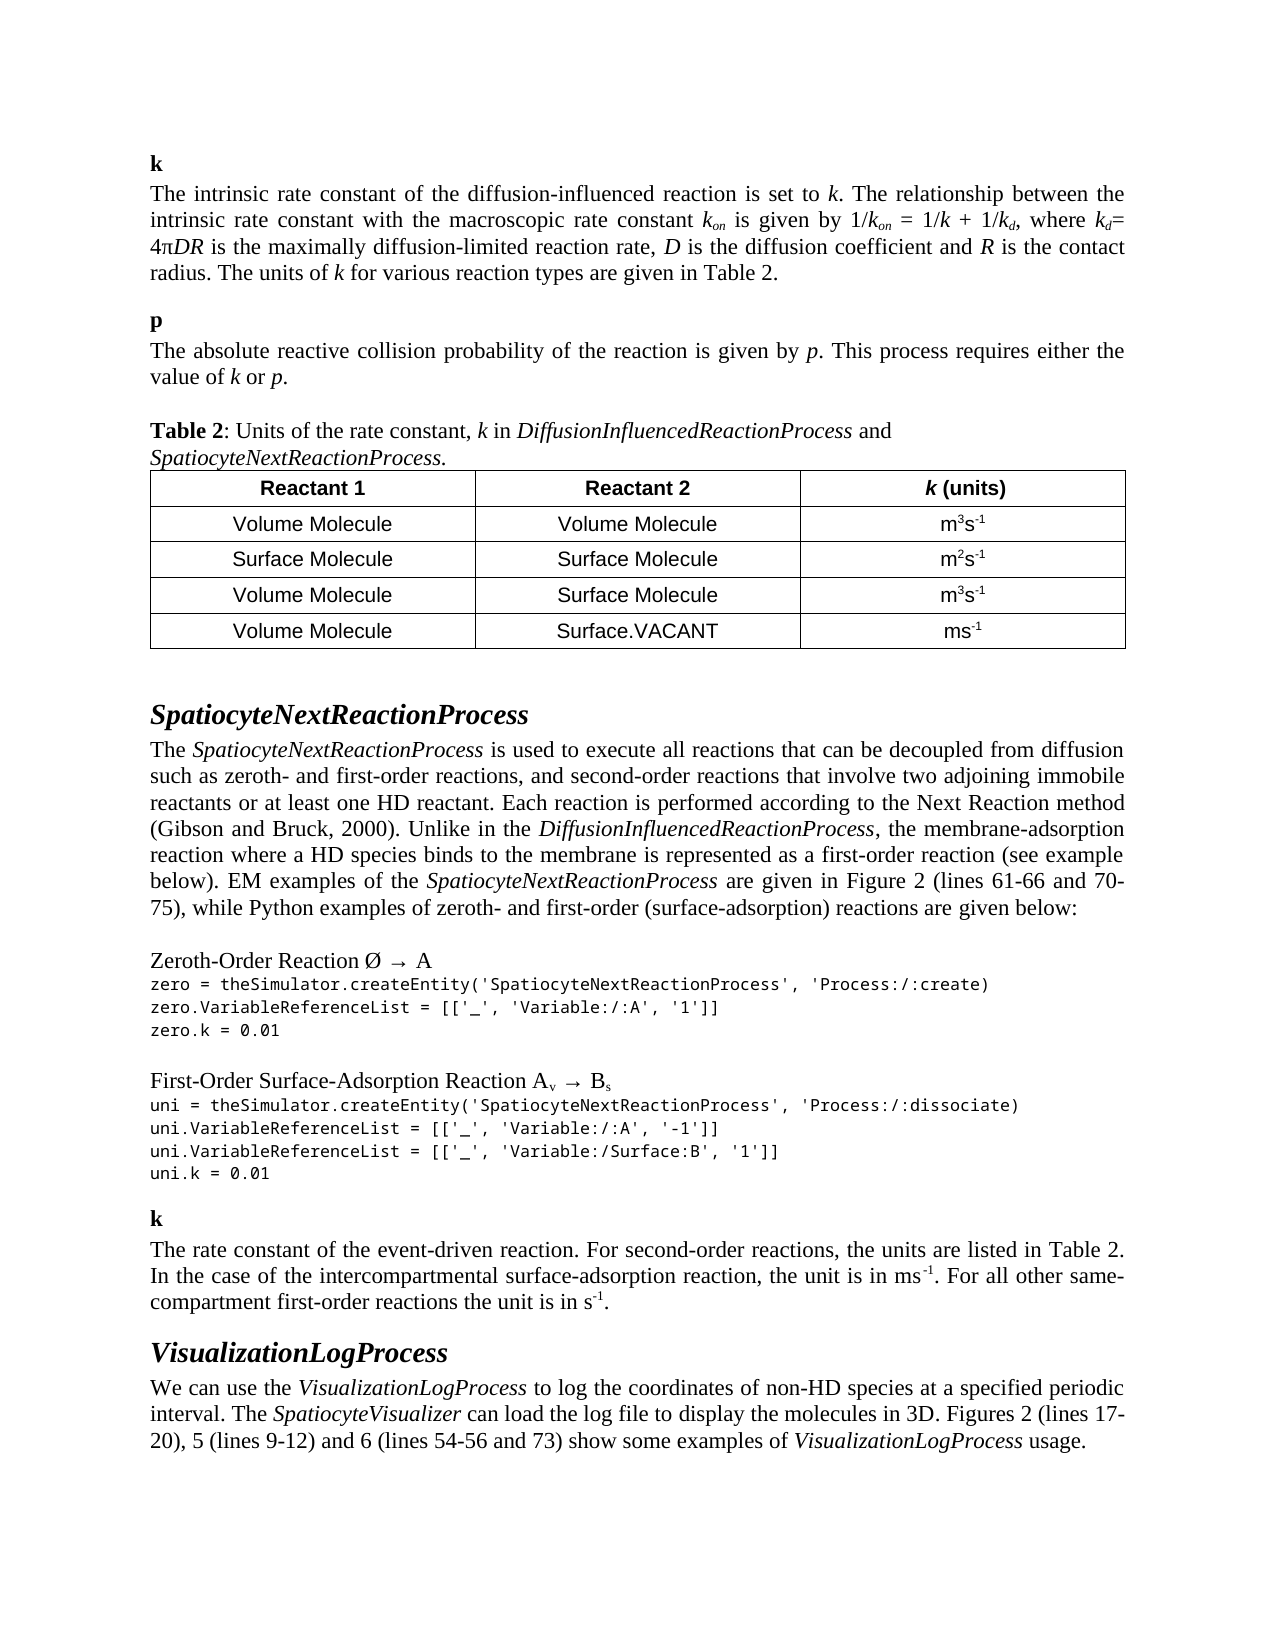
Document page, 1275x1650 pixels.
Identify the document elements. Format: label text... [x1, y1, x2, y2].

table_cell Surface Molecule [476, 578, 800, 613]
table_cell Volume Molecule [151, 614, 475, 648]
text The SpatiocyteNextReactionProcess is used to execute all reactions that can be decoupled from diffusion such as zeroth- and first-order reactions, and second-order reactions that involve two adjoining immobile reactants or at least one HD reactant. Each reaction is performed according to the Next Reaction method (Gibson and Bruck, 2000). Unlike in the DiffusionInfluencedReactionProcess, the membrane-adsorption reaction where a HD species binds to the membrane is represented as a first-order reaction (see example below). EM examples of the SpatiocyteNextReactionProcess are given in Figure 2 (lines 61-66 and 70-75), while Python examples of zeroth- and first-order (surface-adsorption) reactions are given below: [150, 736, 1125, 920]
table_cell m3s-1 [801, 507, 1125, 541]
text We can use the VisualizationLogProcess to log the coordinates of non-HD species at a specified periodic interval. The SpatiocyteVisualizer can load the log file to display the molecules in 3D. Figures 2 (lines 17-20), 5 (lines 9-12) and 6 (lines 54-56 and 73) show some examples of VisualizationLogProcess usage. [150, 1374, 1125, 1453]
subtitle SpatiocyteNextReactionProcess [150, 697, 1125, 731]
table_cell m2s-1 [801, 542, 1125, 577]
text uni.k = 0.01 [150, 1162, 1125, 1185]
text zero.VariableReferenceList = [['_', 'Variable:/:A', '1']] [150, 996, 1125, 1018]
table_cell m3s-1 [801, 578, 1125, 613]
text Zeroth-Order Reaction Ø → A [150, 947, 1125, 973]
table_cell Volume Molecule [151, 507, 475, 541]
text uni.VariableReferenceList = [['_', 'Variable:/Surface:B', '1']] [150, 1139, 1125, 1162]
subtitle p [150, 306, 1125, 333]
text The absolute reactive collision probability of the reaction is given by p. This process requires either the value of k or p. [150, 337, 1125, 389]
text zero.k = 0.01 [150, 1018, 1125, 1041]
table_cell Surface Molecule [151, 542, 475, 577]
table_cell Volume Molecule [151, 578, 475, 613]
subtitle k [150, 150, 1125, 176]
table_cell Surface Molecule [476, 542, 800, 577]
text uni = theSimulator.createEntity('SpatiocyteNextReactionProcess', 'Process:/:dissociate) [150, 1094, 1125, 1117]
table_header k (units) [801, 471, 1125, 506]
table_header Reactant 2 [476, 471, 800, 506]
table_header Reactant 1 [151, 471, 475, 506]
text Table 2: Units of the rate constant, k in DiffusionInfluencedReactionProcess and SpatiocyteNextReactionProcess. [150, 417, 1125, 470]
text uni.VariableReferenceList = [['_', 'Variable:/:A', '-1']] [150, 1117, 1125, 1139]
subtitle k [150, 1206, 1125, 1232]
text First-Order Surface-Adsorption Reaction Av → Bs [150, 1067, 1125, 1094]
text zero = theSimulator.createEntity('SpatiocyteNextReactionProcess', 'Process:/:create) [150, 973, 1125, 996]
table_cell Surface.VACANT [476, 614, 800, 648]
table_cell ms-1 [801, 614, 1125, 648]
text The rate constant of the event-driven reaction. For second-order reactions, the units are listed in Table 2. In the case of the intercompartmental surface-adsorption reaction, the unit is in ms-1. For all other same-compartment first-order reactions the unit is in s-1. [150, 1236, 1125, 1315]
table_cell Volume Molecule [476, 507, 800, 541]
text The intrinsic rate constant of the diffusion-influenced reaction is set to k. The relationship between the intrinsic rate constant with the macroscopic rate constant kon is given by 1/kon = 1/k + 1/kd, where kd= 4πDR is the maximally diffusion-limited reaction rate, D is the diffusion coefficient and R is the contact radius. The units of k for various reaction types are given in Table 2. [150, 180, 1125, 286]
subtitle VisualizationLogProcess [150, 1336, 1125, 1369]
